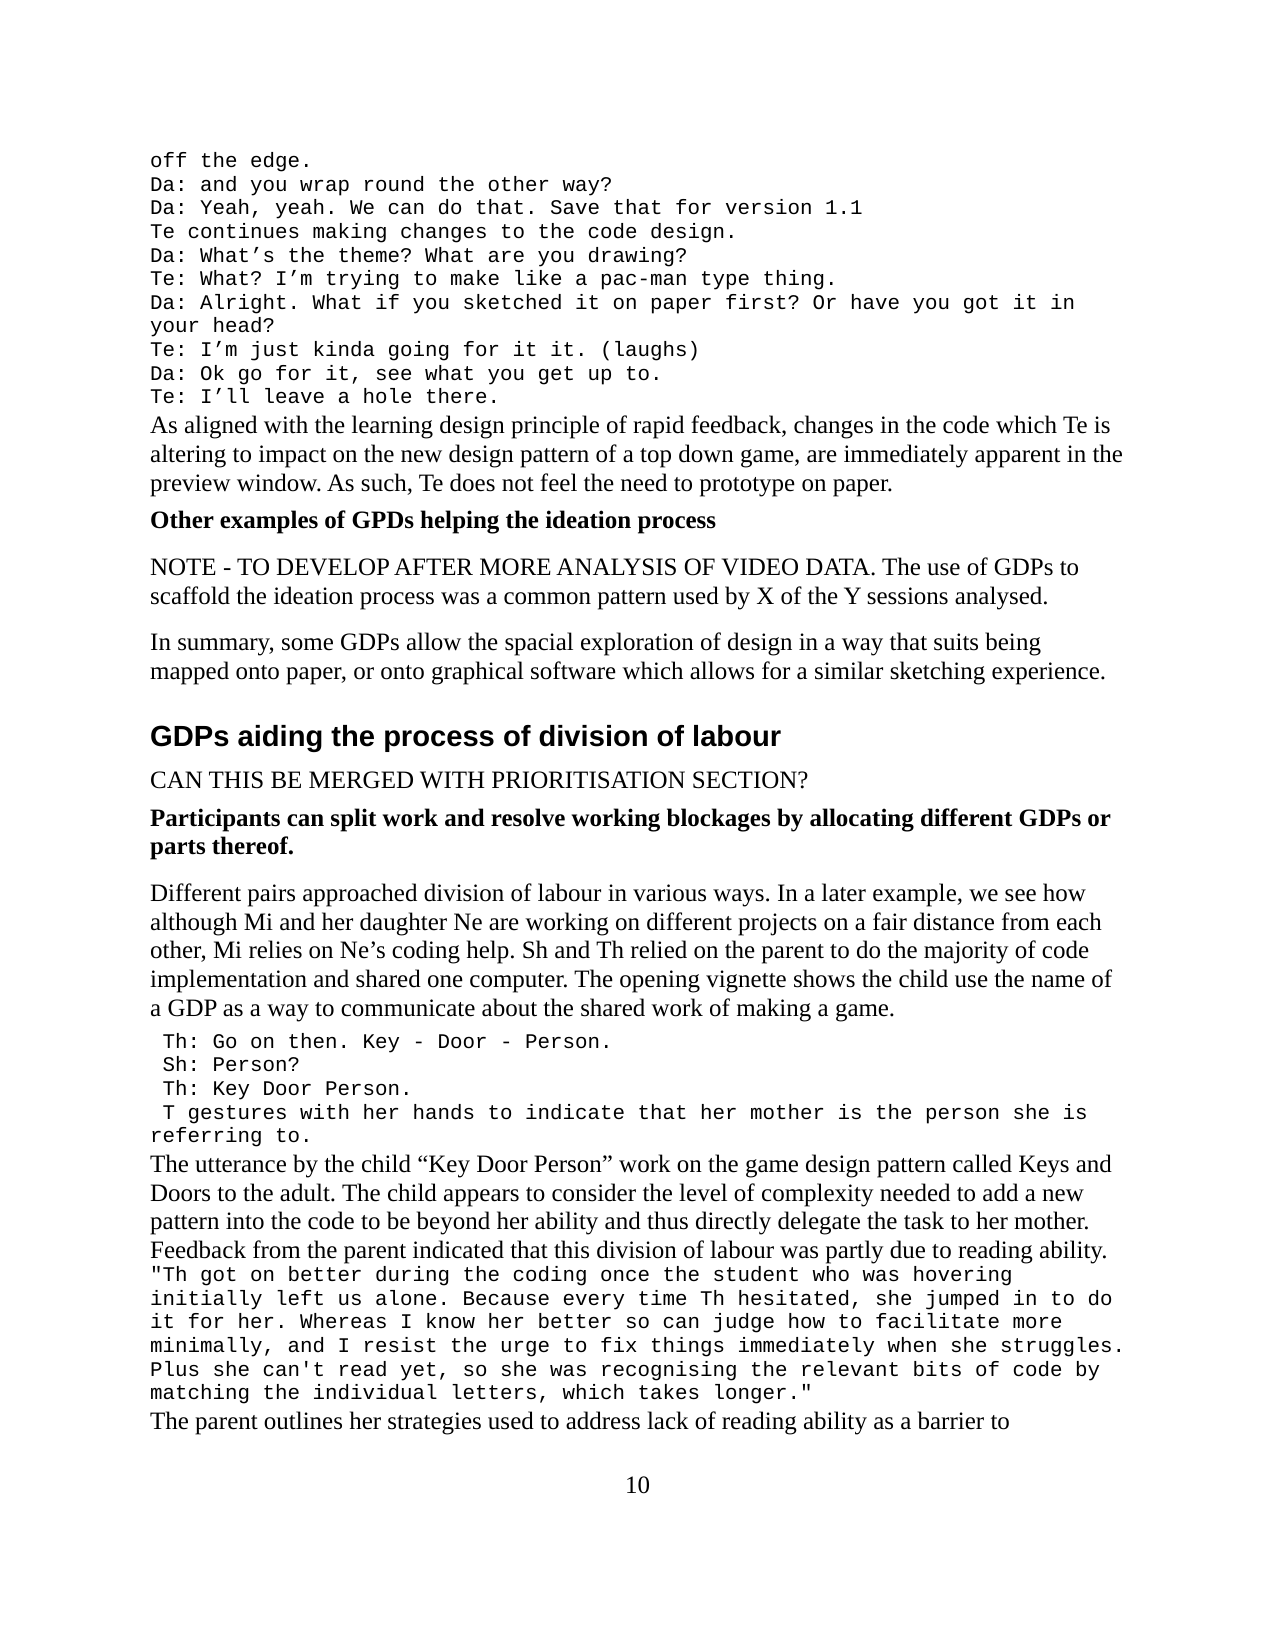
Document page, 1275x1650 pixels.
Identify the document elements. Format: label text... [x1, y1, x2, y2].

text Te: I’m just kinda going for it it. (laughs) [150, 339, 1125, 363]
text Sh: Person? [150, 1054, 1125, 1078]
text Da: Yeah, yeah. We can do that. Save that for version 1.1 [150, 197, 1125, 221]
text Da: and you wrap round the other way? [150, 174, 1125, 197]
text Da: What’s the theme? What are you drawing? [150, 244, 1125, 268]
text Th: Key Door Person. [150, 1078, 1125, 1102]
text Th: Go on then. Key - Door - Person. [150, 1031, 1125, 1054]
text As aligned with the learning design principle of rapid feedback, changes in the code which Te is altering to impact on the new design pattern of a top down game, are immediately apparent in the preview window. As such, Te does not feel the need to prototype on paper. [150, 410, 1125, 496]
text The parent outlines her strategies used to address lack of reading ability as a barrier to [150, 1406, 1125, 1434]
subtitle GDPs aiding the process of division of labour [150, 719, 1125, 752]
text Da: Ok go for it, see what you get up to. [150, 363, 1125, 386]
text Participants can split work and resolve working blockages by allocating different GDPs or parts thereof. [150, 803, 1125, 860]
text NOTE - TO DEVELOP AFTER MORE ANALYSIS OF VIDEO DATA. The use of GDPs to scaffold the ideation process was a common pattern used by X of the Y sessions analysed. [150, 552, 1125, 609]
text off the edge. [150, 150, 1125, 174]
text Te: I’ll leave a hole there. [150, 386, 1125, 410]
text Te continues making changes to the code design. [150, 221, 1125, 244]
text Te: What? I’m trying to make like a pac-man type thing. [150, 268, 1125, 292]
text Different pairs approached division of labour in various ways. In a later example, we see how although Mi and her daughter Ne are working on different projects on a fair distance from each other, Mi relies on Ne’s coding help. Sh and Th relied on the parent to do the majority of code implementation and shared one computer. The opening vignette shows the child use the name of a GDP as a way to communicate about the shared work of making a game. [150, 878, 1125, 1022]
text "Th got on better during the coding once the student who was hovering initially left us alone. Because every time Th hesitated, she jumped in to do it for her. Whereas I know her better so can judge how to facilitate more minimally, and I resist the urge to fix things immediately when she struggles. Plus she can't read yet, so she was recognising the relevant bits of code by matching the individual letters, which takes longer." [150, 1264, 1125, 1406]
text Da: Alright. What if you sketched it on paper first? Or have you got it in your head? [150, 292, 1125, 339]
text Other examples of GPDs helping the ideation process [150, 505, 1125, 534]
text The utterance by the child “Key Door Person” work on the game design pattern called Keys and Doors to the adult. The child appears to consider the level of complexity needed to add a new pattern into the code to be beyond her ability and thus directly delegate the task to her mother. Feedback from the parent indicated that this division of labour was partly due to reading ability. [150, 1149, 1125, 1264]
text T gestures with her hands to indicate that her mother is the person she is referring to. [150, 1102, 1125, 1149]
text CAN THIS BE MERGED WITH PRIORITISATION SECTION? [150, 765, 1125, 794]
text In summary, some GDPs allow the spacial exploration of design in a way that suits being mapped onto paper, or onto graphical software which allows for a similar sketching experience. [150, 627, 1125, 685]
